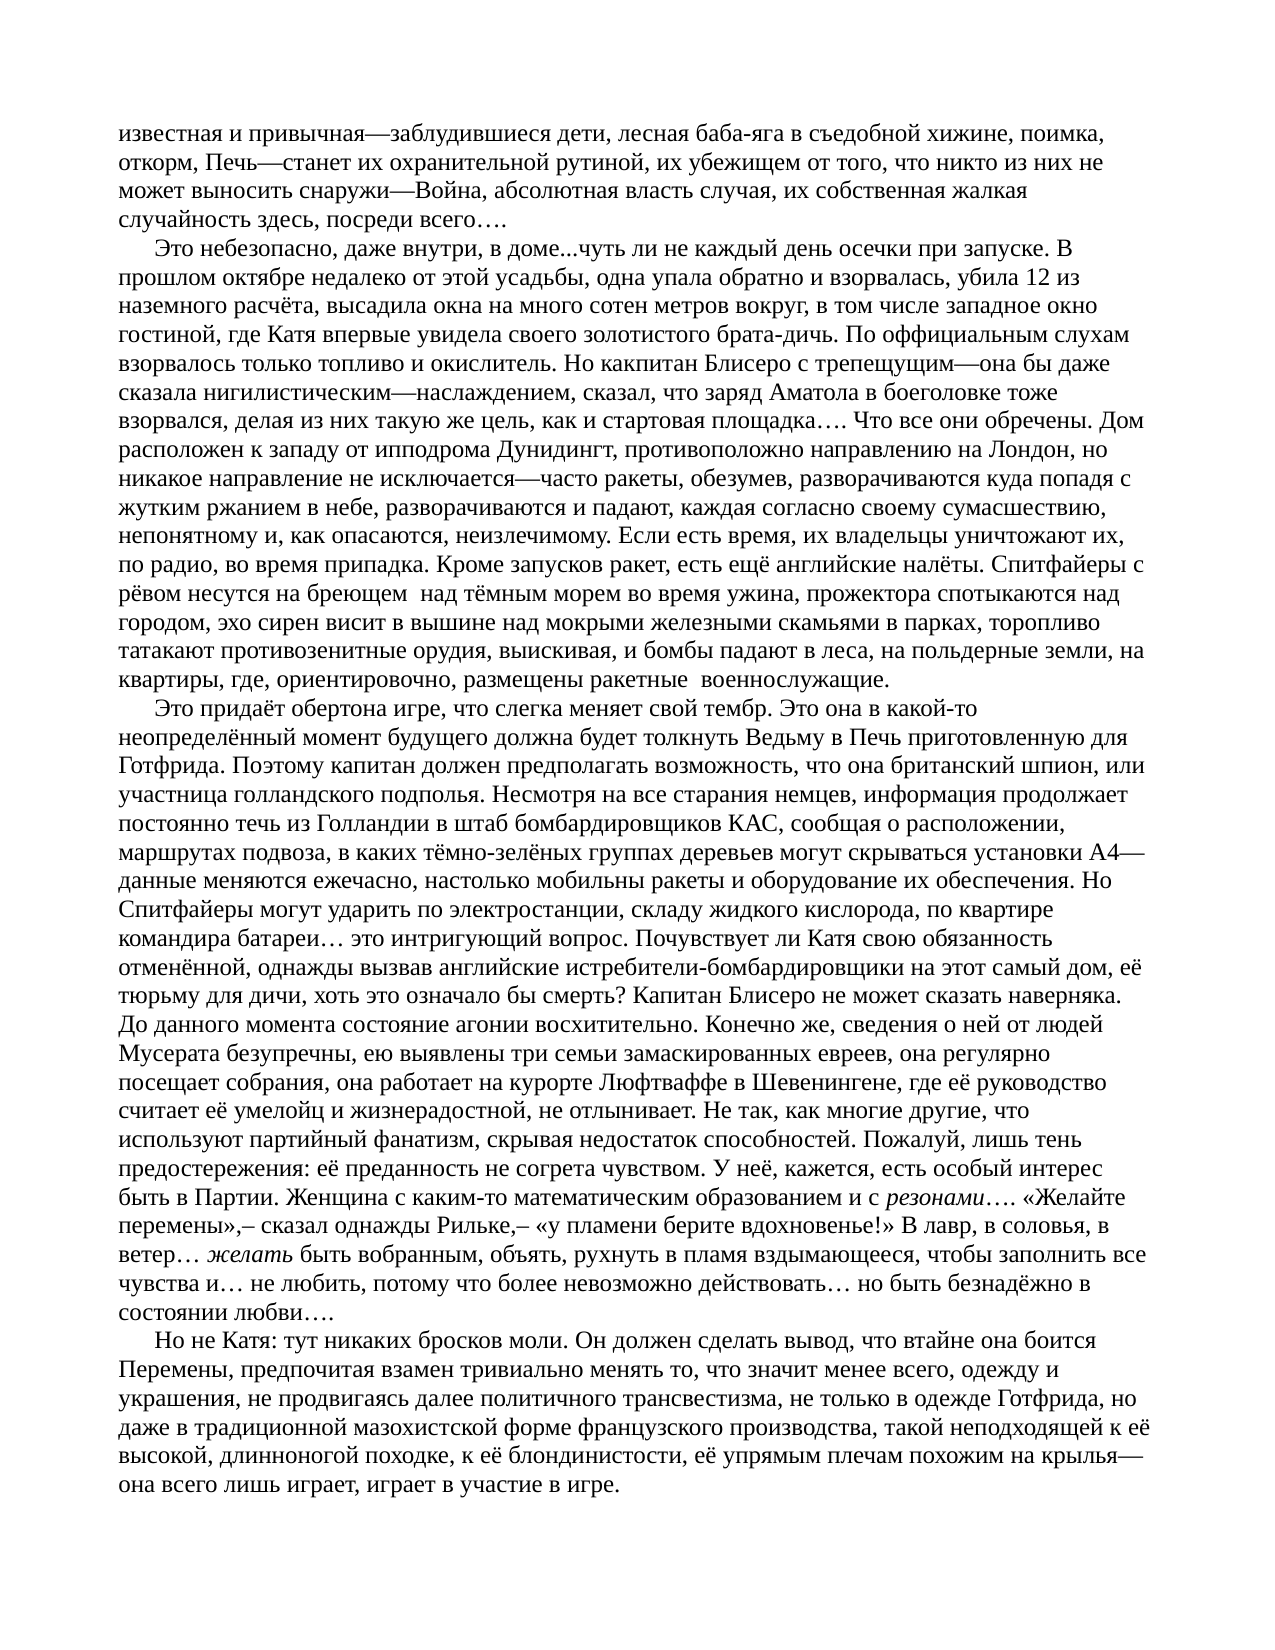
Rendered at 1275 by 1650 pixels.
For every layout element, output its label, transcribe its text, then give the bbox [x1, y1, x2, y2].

text Это придаёт обертона игре, что слегка меняет свой тембр. Это она в какой-то неопределённый момент будущего должна будет толкнуть Ведьму в Печь приготовленную для Готфрида. Поэтому капитан должен предполагать возможность, что она британский шпион, или участница голландского подполья. Несмотря на все старания немцев, информация продолжает постоянно течь из Голландии в штаб бомбардировщиков КАС, сообщая о расположении, маршрутах подвоза, в каких тёмно-зелёных группах деревьев могут скрываться установки А4—данные меняются ежечасно, настолько мобильны ракеты и оборудование их обеспечения. Но Спитфайеры могут ударить по электростанции, складу жидкого кислорода, по квартире командира батареи… это интригующий вопрос. Почувствует ли Катя свою обязанность отменённой, однажды вызвав английские истребители-бомбардировщики на этот самый дом, её тюрьму для дичи, хоть это означало бы смерть? Капитан Блисеро не может сказать наверняка. До данного момента состояние агонии восхитительно. Конечно же, сведения о ней от людей Мусерата безупречны, ею выявлены три семьи замаскированных евреев, она регулярно посещает собрания, она работает на курорте Люфтваффе в Шевенингене, где её руководство считает её умелойц и жизнерадостной, не отлынивает. Не так, как многие другие, что используют партийный фанатизм, скрывая недостаток способностей. Пожалуй, лишь тень предостережения: её преданность не согрета чувством. У неё, кажется, есть особый интерес быть в Партии. Женщина с каким-то математическим образованием и с резонами…. «Желайте перемены»,– сказал однажды Рильке,– «у пламени берите вдохновенье!» В лавр, в соловья, в ветер… желать быть вобранным, объять, рухнуть в пламя вздымающееся, чтобы заполнить все чувства и… не любить, потому что более невозможно действовать… но быть безнадёжно в состоянии любви…. [118, 693, 1157, 1326]
text Это небезопасно, даже внутри, в доме...чуть ли не каждый день осечки при запуске. В прошлом октябре недалеко от этой усадьбы, одна упала обратно и взорвалась, убила 12 из наземного расчёта, высадила окна на много сотен метров вокруг, в том числе западное окно гостиной, где Катя впервые увидела своего золотистого брата-дичь. По оффициальным слухам взорвалось только топливо и окислитель. Но какпитан Блисеро с трепещущим—она бы даже сказала нигилистическим—наслаждением, сказал, что заряд Аматола в боеголовке тоже взорвался, делая из них такую же цель, как и стартовая площадка…. Что все они обречены. Дом расположен к западу от ипподрома Дунидингт, противоположно направлению на Лондон, но никакое направление не исключается—часто ракеты, обезумев, разворачиваются куда попадя с жутким ржанием в небе, разворачиваются и падают, каждая согласно своему сумасшествию, непонятному и, как опасаются, неизлечимому. Если есть время, их владельцы уничтожают их, по радио, во время припадка. Кроме запусков ракет, есть ещё английские налёты. Спитфайеры с рёвом несутся на бреющем над тёмным морем во время ужина, прожектора спотыкаются над городом, эхо сирен висит в вышине над мокрыми железными скамьями в парках, торопливо татакают противозенитные орудия, выискивая, и бомбы падают в леса, на польдерные земли, на квартиры, где, ориентировочно, размещены ракетные военнослужащие. [118, 233, 1157, 693]
text Но не Катя: тут никаких бросков моли. Он должен сделать вывод, что втайне она боится Перемены, предпочитая взамен тривиально менять то, что значит менее всего, одежду и украшения, не продвигаясь далее политичного трансвестизма, не только в одежде Готфрида, но даже в традиционной мазохистской форме французского производства, такой неподходящей к её высокой, длинноногой походке, к её блондинистости, её упрямым плечам похожим на крылья—она всего лишь играет, играет в участие в игре. [118, 1326, 1157, 1498]
text известная и привычная—заблудившиеся дети, лесная баба-яга в съедобной хижине, поимка, откорм, Печь—станет их охранительной рутиной, их убежищем от того, что никто из них не может выносить снаружи—Война, абсолютная власть случая, их собственная жалкая случайность здесь, посреди всего…. [118, 118, 1157, 233]
